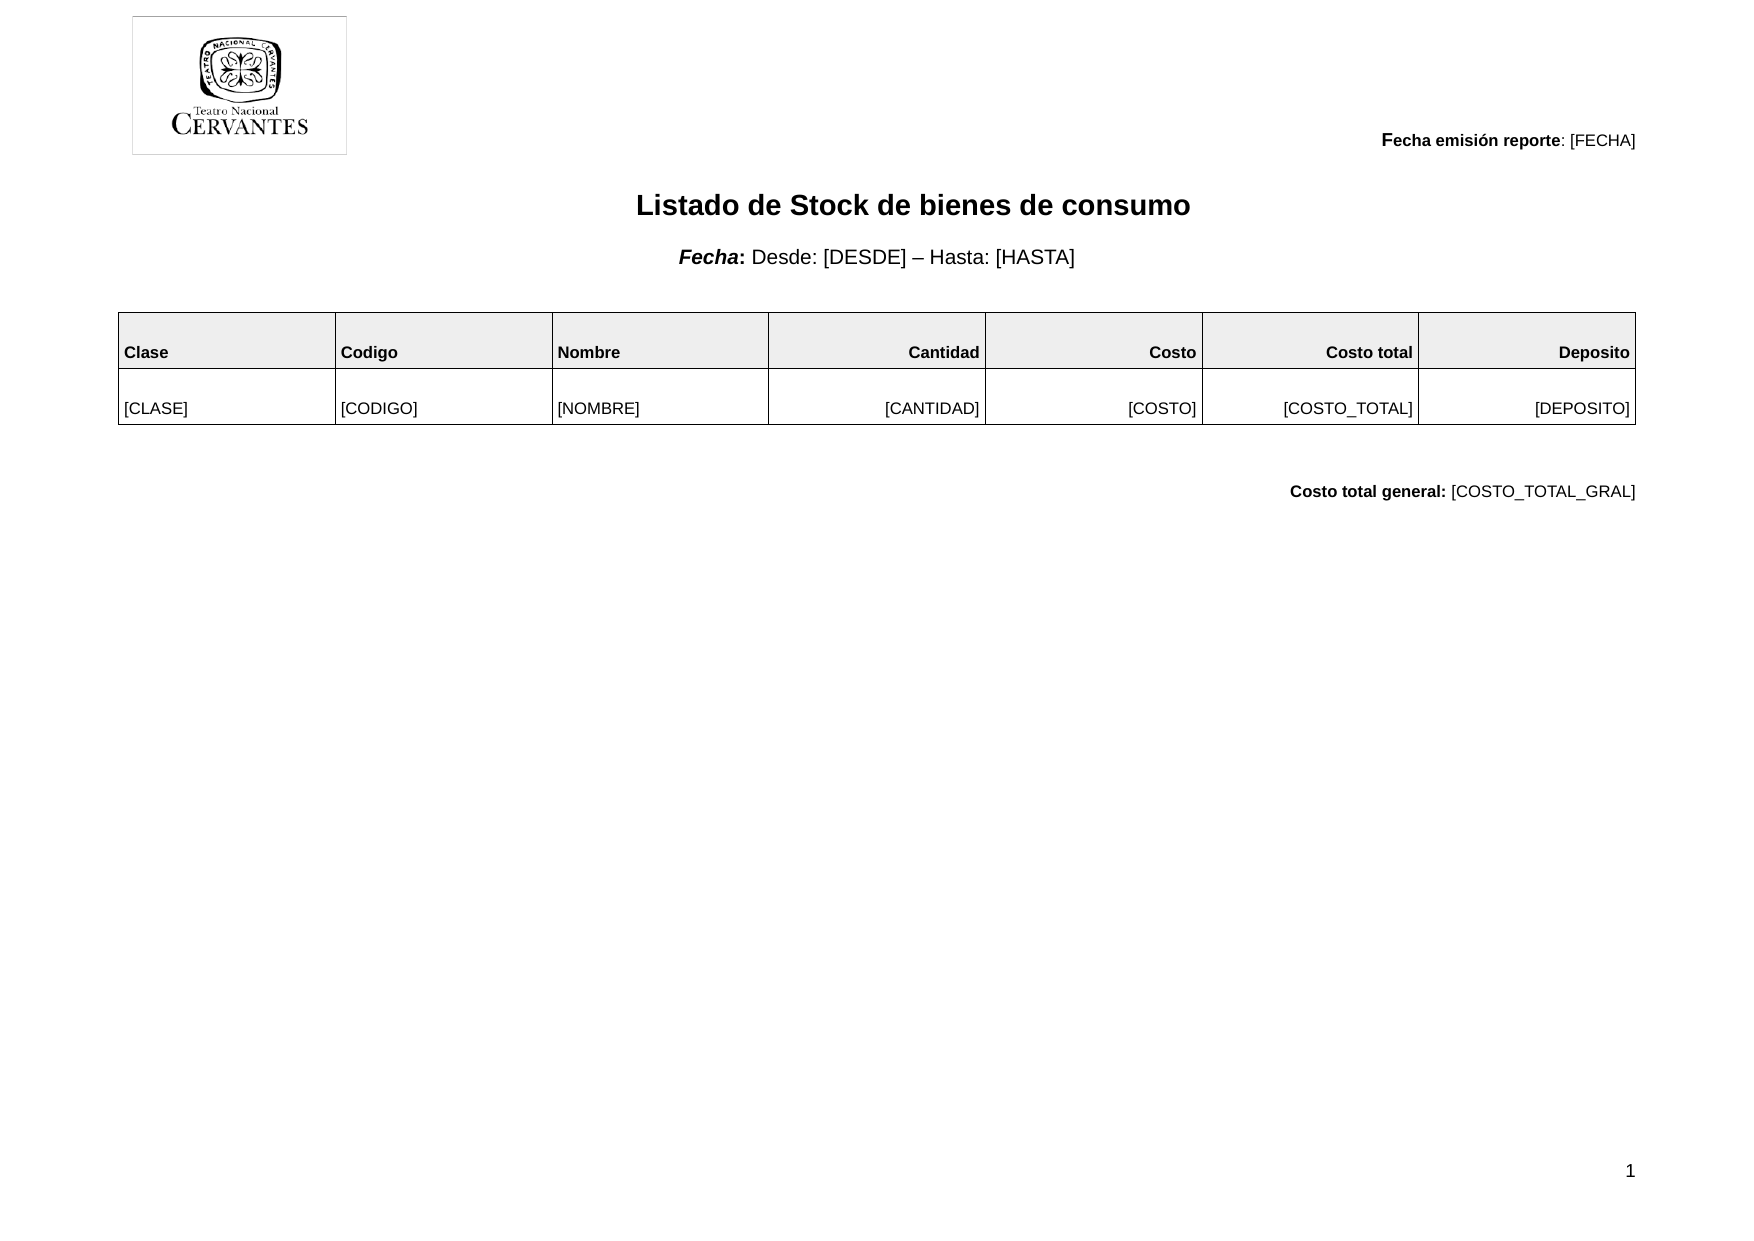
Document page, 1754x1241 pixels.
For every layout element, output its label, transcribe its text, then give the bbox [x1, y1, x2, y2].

table_cell [CODIGO] [336, 369, 552, 424]
text Listado de Stock de bienes de consumo [118, 188, 1635, 221]
text Fecha: Desde: [DESDE] – Hasta: [HASTA] [118, 245, 1635, 269]
table_cell [NOMBRE] [553, 369, 768, 424]
table_header Cantidad [769, 313, 985, 368]
table_cell [COSTO] [986, 369, 1202, 424]
text Costo total general: [COSTO_TOTAL_GRAL] [118, 481, 1635, 501]
table_cell [DEPOSITO] [1419, 369, 1635, 424]
table_header Clase [119, 313, 335, 368]
table_cell [CLASE] [119, 369, 335, 424]
table_header Costo total [1203, 313, 1418, 368]
table_cell [CANTIDAD] [769, 369, 985, 424]
table_header Deposito [1419, 313, 1635, 368]
table_header Nombre [553, 313, 768, 368]
table_cell [COSTO_TOTAL] [1203, 369, 1418, 424]
table_header Costo [986, 313, 1202, 368]
table_header Codigo [336, 313, 552, 368]
picture [132, 16, 347, 155]
